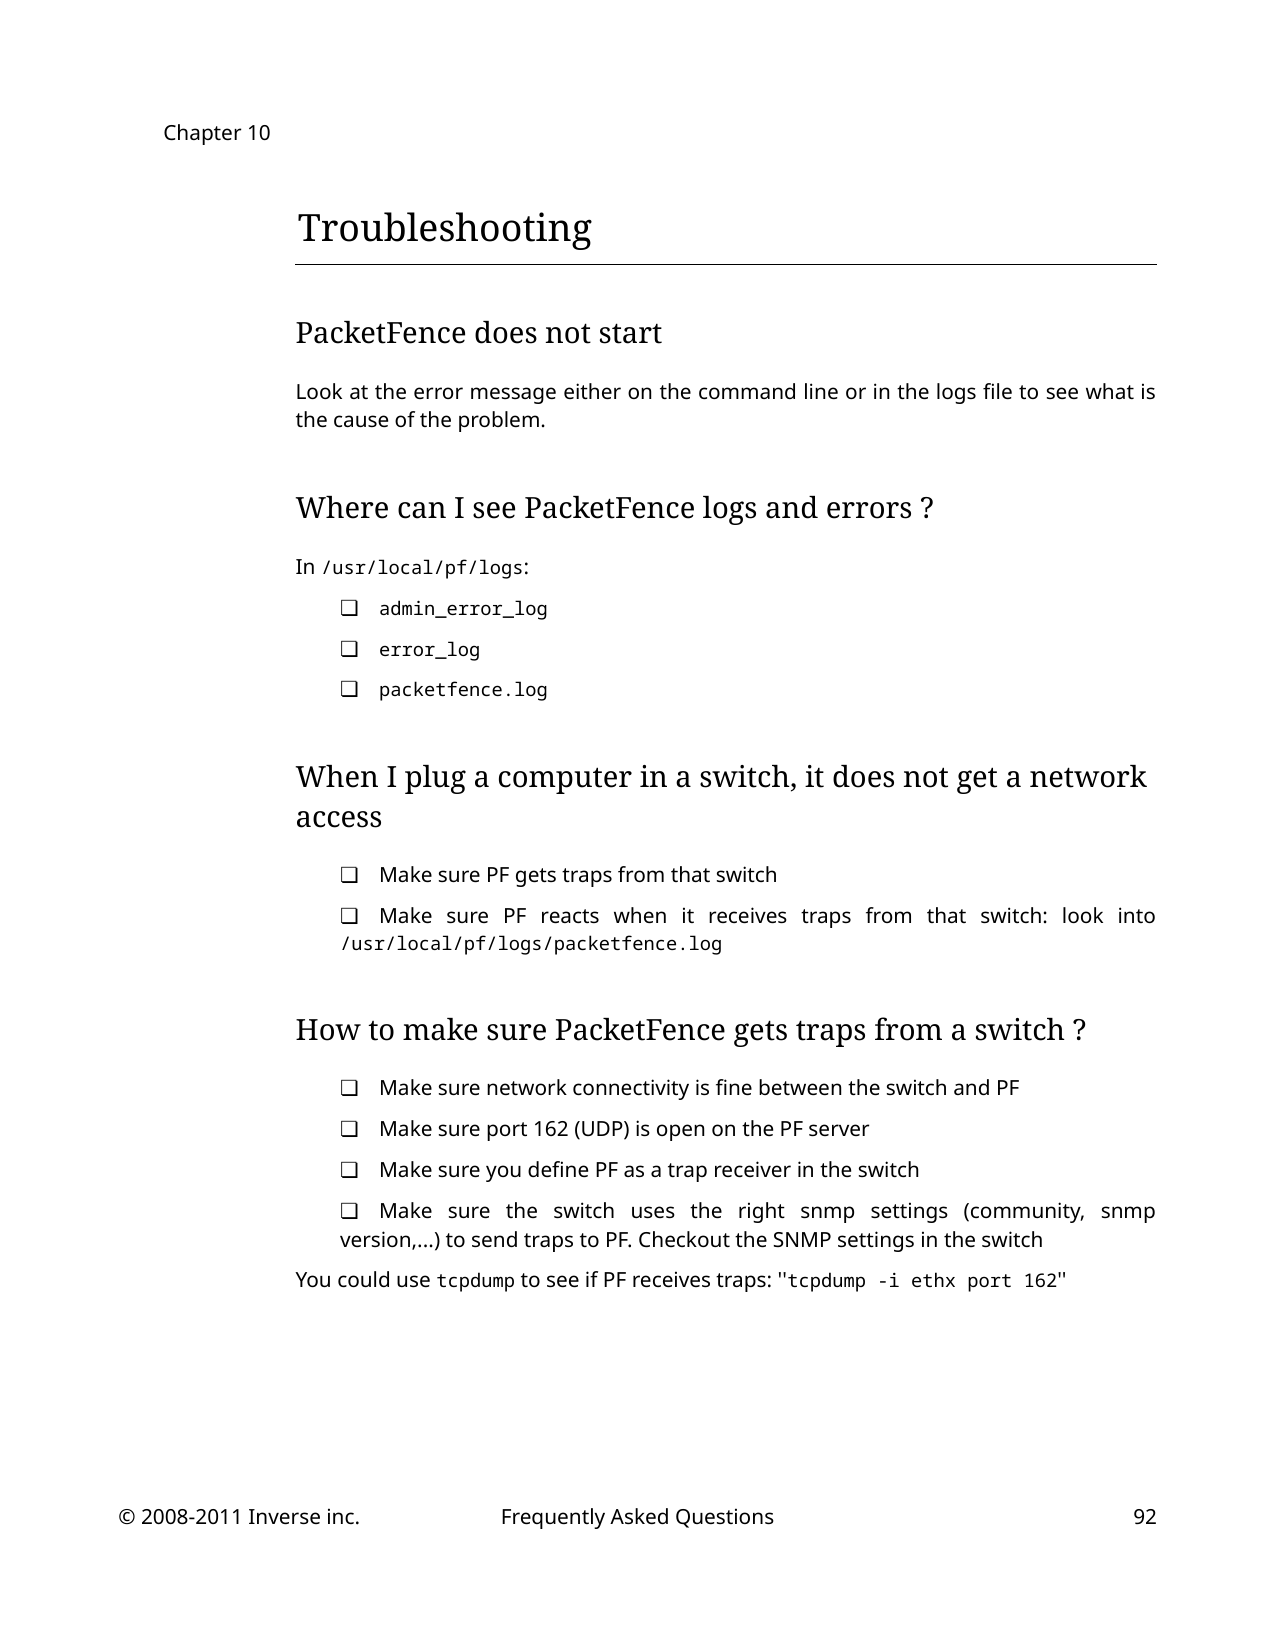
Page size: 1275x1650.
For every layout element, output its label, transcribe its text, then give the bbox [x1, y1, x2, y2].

list ❏ Make sure PF gets traps from that switch [340, 861, 1157, 889]
subtitle How to make sure PacketFence gets traps from a switch ? [295, 1009, 1157, 1049]
text You could use tcpdump to see if PF receives traps: ''tcpdump -i ethx port 162'' [295, 1266, 1157, 1294]
subtitle PacketFence does not start [295, 312, 1157, 352]
text Look at the error message either on the command line or in the logs file to see what is the cause of the problem. [295, 377, 1157, 434]
list ❏ Make sure port 162 (UDP) is open on the PF server [340, 1114, 1157, 1143]
list ❏ packetfence.log [340, 674, 1157, 703]
list ❏ Make sure PF reacts when it receives traps from that switch: look into /usr/local/pf/logs/packetfence.log [340, 902, 1157, 956]
subtitle When I plug a computer in a switch, it does not get a network access [295, 756, 1157, 836]
text In /usr/local/pf/logs: [295, 552, 1157, 580]
list ❏ error_log [340, 634, 1157, 662]
list ❏ admin_error_log [340, 593, 1157, 621]
list ❏ Make sure the switch uses the right snmp settings (community, snmp version,...) to send traps to PF. Checkout the SNMP settings in the switch [340, 1196, 1157, 1253]
subtitle Troubleshooting [295, 201, 1157, 264]
subtitle Where can I see PacketFence logs and errors ? [295, 487, 1157, 527]
list ❏ Make sure network connectivity is fine between the switch and PF [340, 1073, 1157, 1102]
list ❏ Make sure you define PF as a trap receiver in the switch [340, 1155, 1157, 1184]
